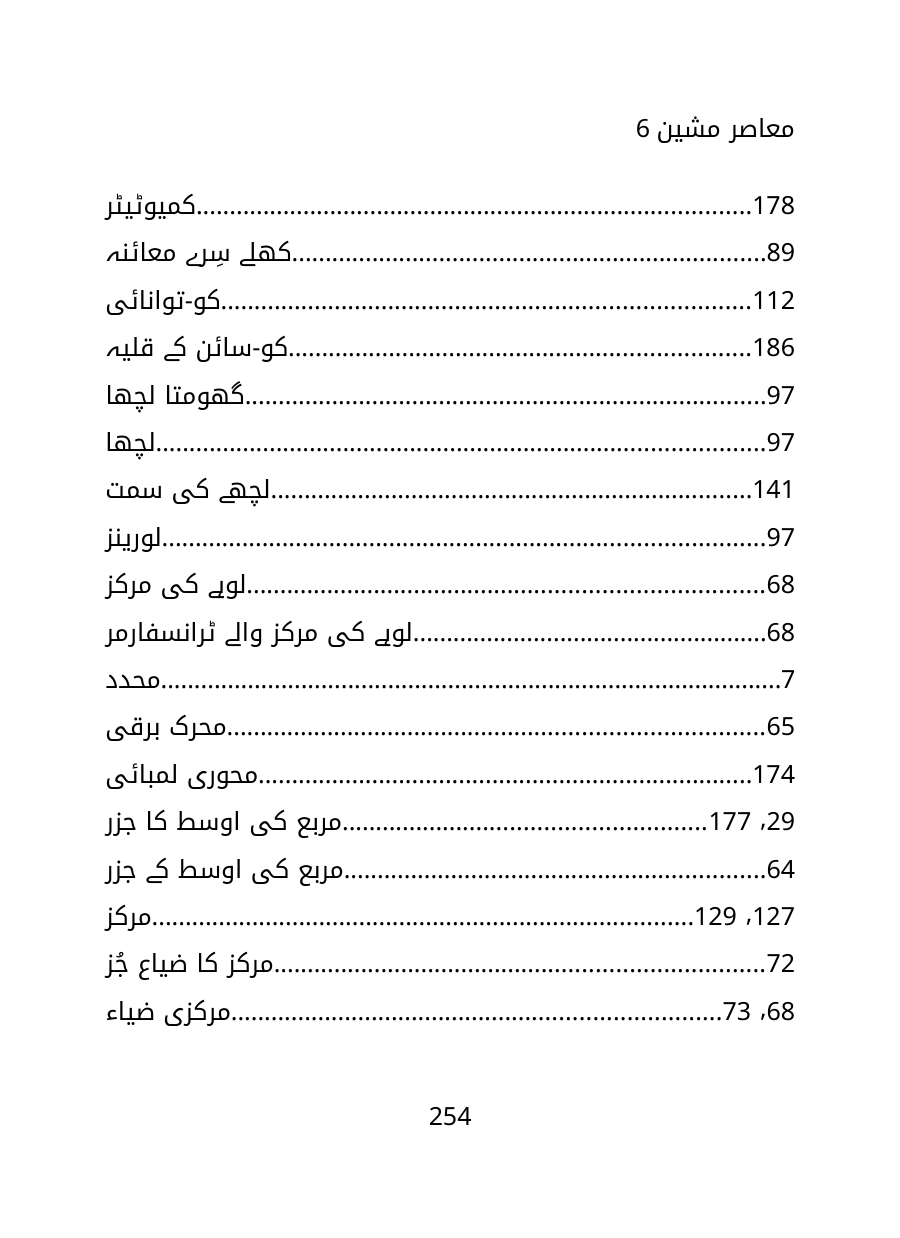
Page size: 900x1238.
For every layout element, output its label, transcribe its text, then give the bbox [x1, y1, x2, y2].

text لوہے کی مرکز 68 [105, 562, 795, 609]
text لچھے کی سمت 141 [105, 467, 795, 514]
text کمیوٹیٹر 178 [105, 182, 795, 230]
text لوہے کی مرکز والے ٹرانسفارمر 68 [105, 609, 795, 656]
text مربع کی اوسط کے جزر 64 [105, 846, 795, 893]
text مرکزی ضیاء 68, 73 [105, 988, 795, 1036]
text لچھا 97 [105, 419, 795, 467]
text مرکز کا ضیاع جُز 72 [105, 941, 795, 988]
text کھلے سِرے معائنہ 89 [105, 230, 795, 277]
text محدد 7 [105, 656, 795, 704]
text گھومتا لچھا 97 [105, 372, 795, 419]
text مرکز 127, 129 [105, 893, 795, 941]
text لورینز 97 [105, 514, 795, 562]
text کو-توانائی 112 [105, 277, 795, 324]
text مربع کی اوسط کا جزر 29, 177 [105, 798, 795, 846]
text محوری لمبائی 174 [105, 751, 795, 798]
text کو-سائن کے قلیہ 186 [105, 324, 795, 372]
text محرک برقی 65 [105, 704, 795, 751]
